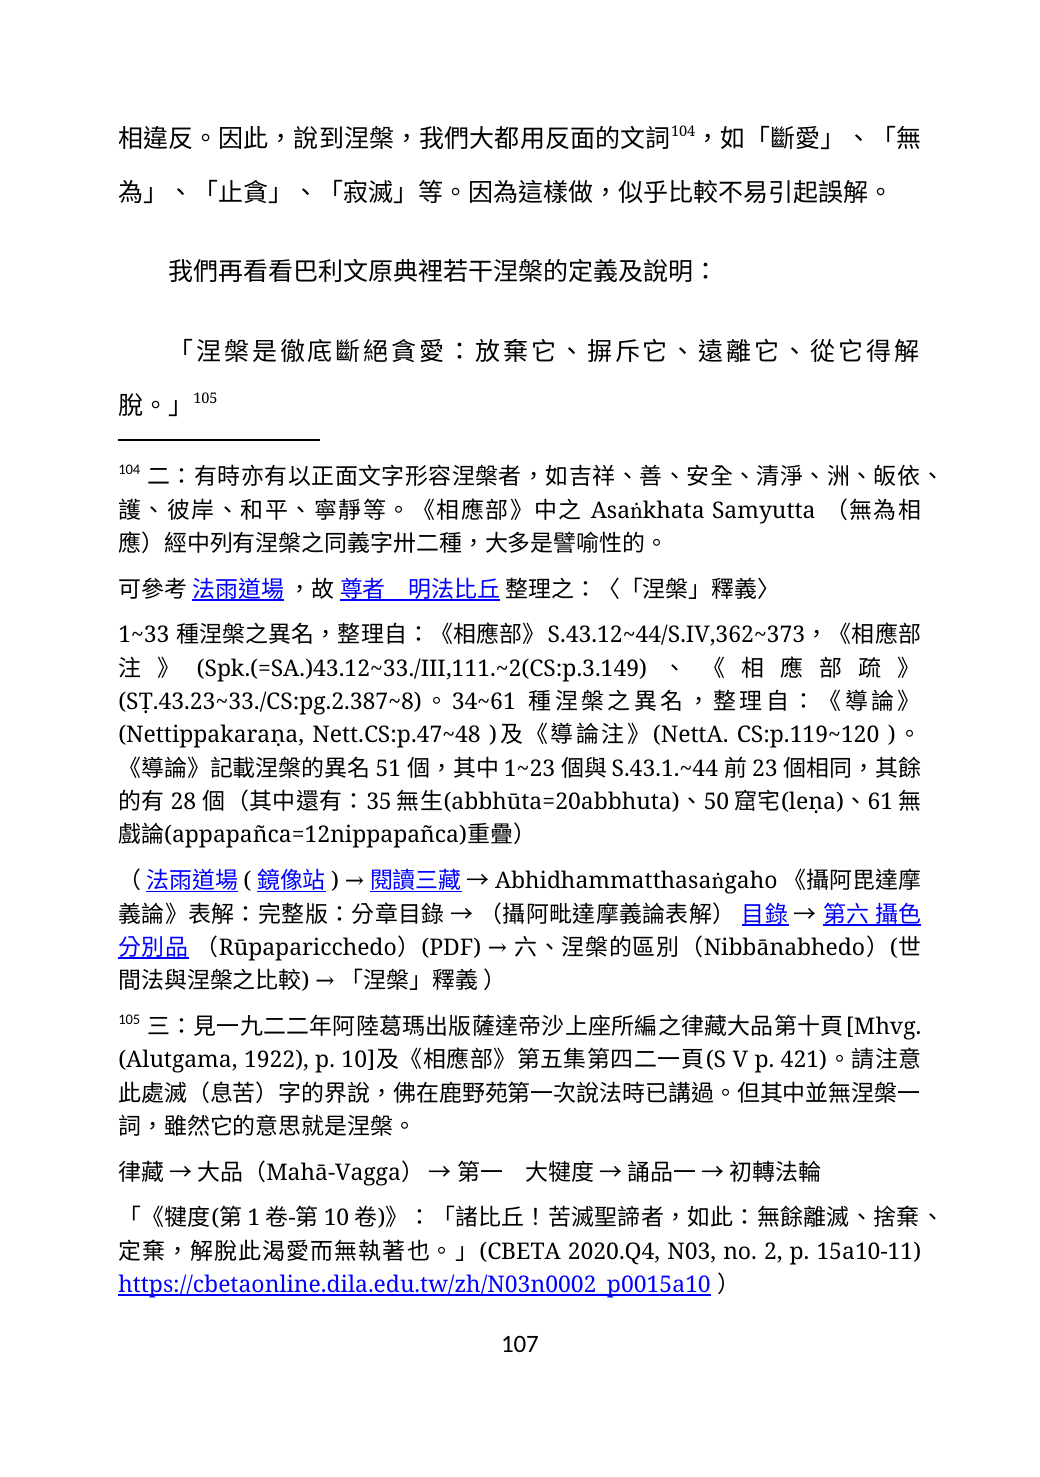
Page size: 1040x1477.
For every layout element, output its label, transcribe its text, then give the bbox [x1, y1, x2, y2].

text 相違反。因此，說到涅槃，我們大都用反面的文詞，如「斷愛」、「無為」、「止貪」、「寂滅」等。因為這樣做，似乎比較不易引起誤解。 [118, 118, 921, 209]
text 1~33 種涅槃之異名，整理自：《相應部》S.43.12~44/S.IV,362~373，《相應部注》(Spk.(=SA.)43.12~33./III,111.~2(CS:p.3.149)、《相應部疏》(SṬ.43.23~33./CS:pg.2.387~8)。34~61 種涅槃之異名，整理自：《導論》(Nettippakaraṇa, Nett.CS:p.47~48 )及《導論注》(NettA. CS:p.119~120 )。《導論》記載涅槃的異名 51 個，其中 1~23 個與S.43.1.~44 前 23 個相同，其餘的有 28 個（其中還有：35無生(abbhūta=20abbhuta)、50窟宅(leṇa)、61無戲論(appapañca=12nippapañca)重疊） [118, 616, 921, 849]
text 「涅槃是徹底斷絕貪愛：放棄它、摒斥它、遠離它、從它得解脫。」 [118, 331, 921, 422]
text 可參考 法雨道場 ，故 尊者 明法比丘 整理之：〈「涅槃」釋義〉 [118, 571, 921, 604]
text 三：見一九二二年阿陸葛瑪出版薩達帝沙上座所編之律藏大品第十頁[Mhvg. (Alutgama, 1922), p. 10]及《相應部》第五集第四二一頁(S V p. 421)。請注意此處滅（息苦）字的界說，佛在鹿野苑第一次說法時已講過。但其中並無涅槃一詞，雖然它的意思就是涅槃。 [118, 1008, 921, 1141]
text 我們再看看巴利文原典裡若干涅槃的定義及說明： [118, 252, 921, 288]
text 律藏 → 大品（Mahā-Vagga） → 第一 大犍度 → 誦品一 → 初轉法輪 [118, 1153, 921, 1187]
text （ 法雨道場 ( 鏡像站 ) → 閱讀三藏 → Abhidhammatthasaṅgaho 《攝阿毘達摩義論》表解：完整版：分章目錄 → （攝阿毗達摩義論表解） 目錄 → 第六 攝色分別品 （Rūpaparicchedo）(PDF) → 六、涅槃的區別（Nibbānabhedo）(世間法與涅槃之比較) → 「涅槃」釋義 ） [118, 862, 921, 995]
text 二：有時亦有以正面文字形容涅槃者，如吉祥、善、安全、清淨、洲、皈依、護、彼岸、和平、寧靜等。《相應部》中之 Asaṅkhata Samyutta （無為相應）經中列有涅槃之同義字卅二種，大多是譬喻性的。 [118, 458, 921, 558]
text 「《犍度(第1卷-第10卷)》：「諸比丘！苦滅聖諦者，如此：無餘離滅、捨棄、定棄，解脫此渴愛而無執著也。」(CBETA 2020.Q4, N03, no. 2, p. 15a10-11) https://cbetaonline.dila.edu.tw/zh/N03n0002_p0015a10 ） [118, 1199, 921, 1299]
